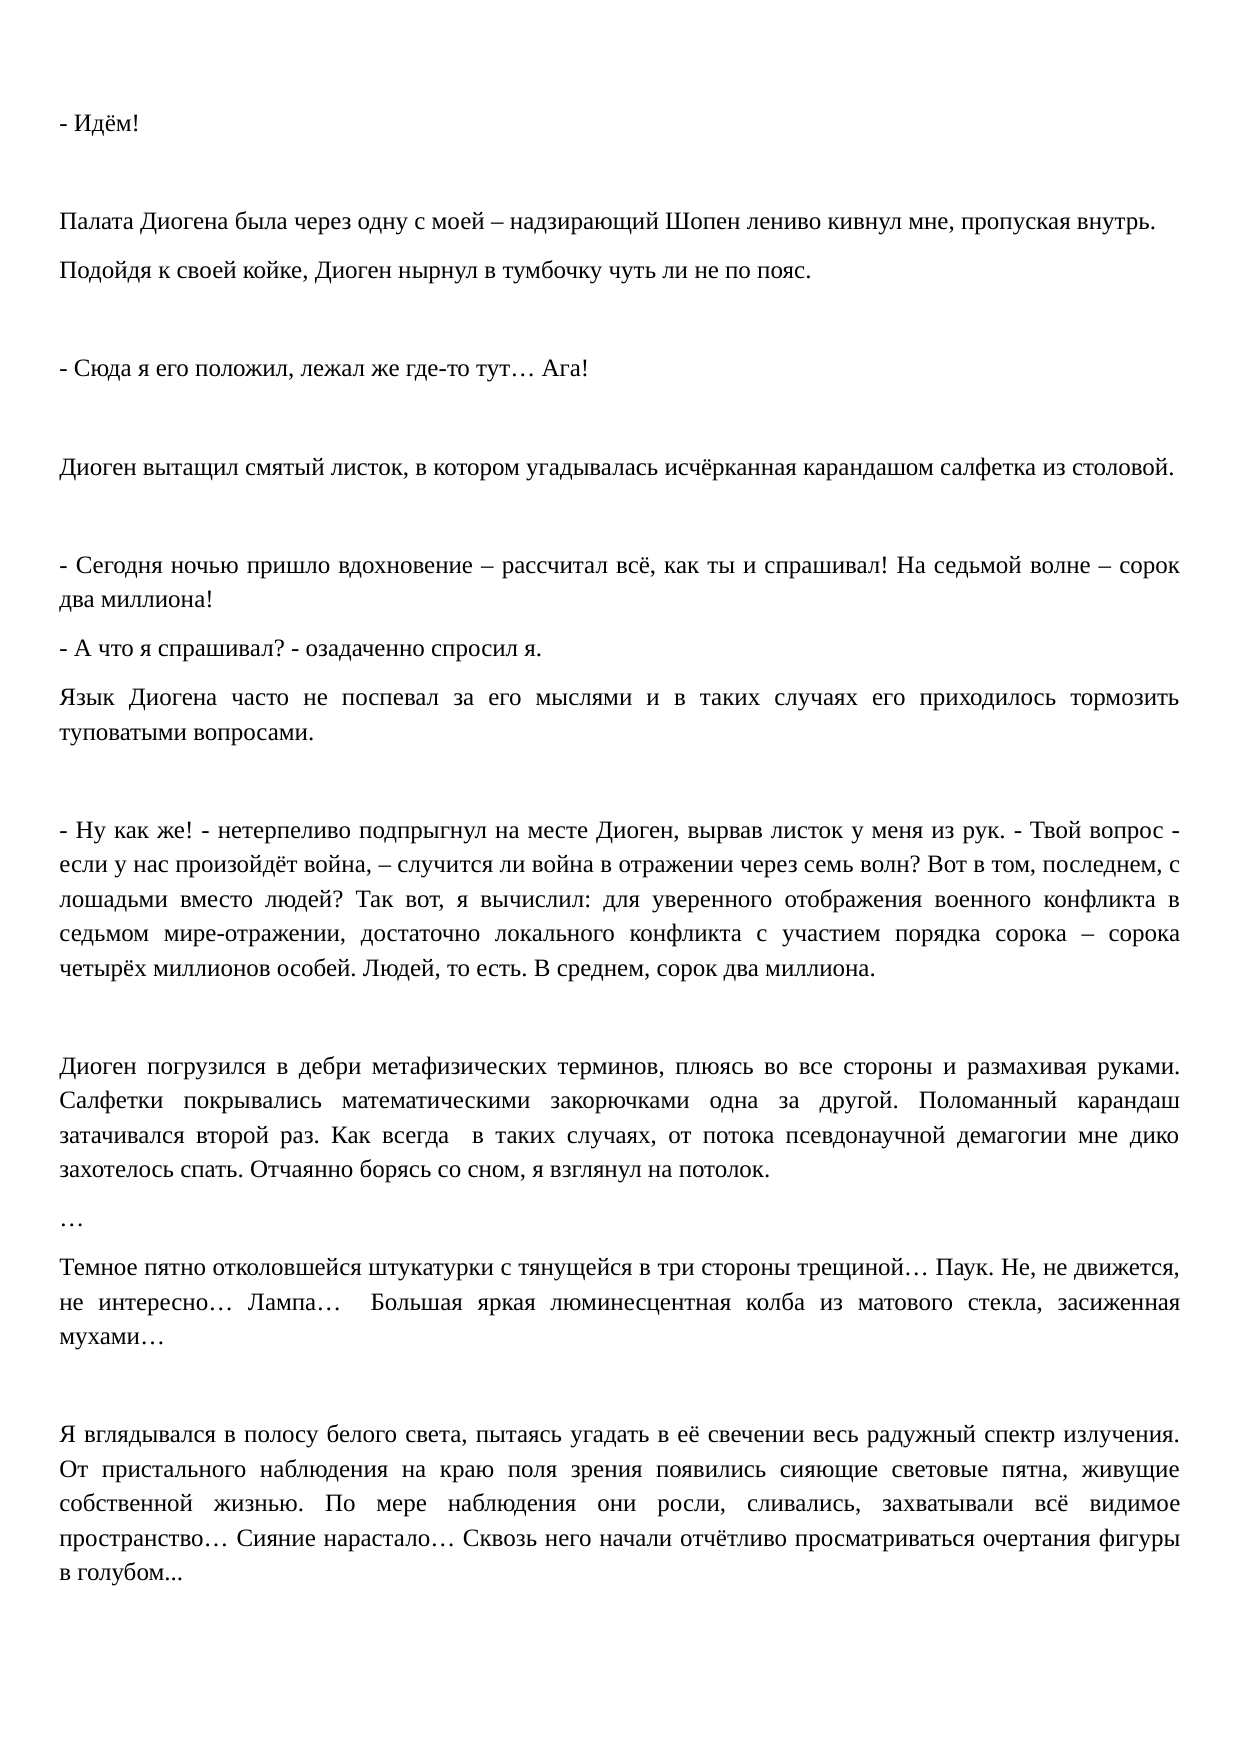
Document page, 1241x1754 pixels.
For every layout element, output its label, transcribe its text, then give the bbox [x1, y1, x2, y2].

text - Сегодня ночью пришло вдохновение – рассчитал всё, как ты и спрашивал! На седьмой волне – сорок два миллиона! [59, 550, 1181, 613]
text Темное пятно отколовшейся штукатурки с тянущейся в три стороны трещиной… Паук. Не, не движется, не интересно… Лампа… Большая яркая люминесцентная колба из матового стекла, засиженная мухами… [59, 1252, 1181, 1350]
text - Ну как же! - нетерпеливо подпрыгнул на месте Диоген, вырвав листок у меня из рук. - Твой вопрос - если у нас произойдёт война, – случится ли война в отражении через семь волн? Вот в том, последнем, с лошадьми вместо людей? Так вот, я вычислил: для уверенного отображения военного конфликта в седьмом мире-отражении, достаточно локального конфликта с участием порядка сорока – сорока четырёх миллионов особей. Людей, то есть. В среднем, сорок два миллиона. [59, 815, 1181, 982]
text - А что я спрашивал? - озадаченно спросил я. [59, 633, 1181, 662]
text - Идём! [59, 108, 1181, 137]
text - Сюда я его положил, лежал же где-то тут… Ага! [59, 353, 1181, 382]
text … [59, 1203, 1181, 1232]
text Диоген вытащил смятый листок, в котором угадывалась исчёрканная карандашом салфетка из столовой. [59, 452, 1181, 480]
text Подойдя к своей койке, Диоген нырнул в тумбочку чуть ли не по пояс. [59, 255, 1181, 284]
text Язык Диогена часто не поспевал за его мыслями и в таких случаях его приходилось тормозить туповатыми вопросами. [59, 682, 1181, 746]
text Диоген погрузился в дебри метафизических терминов, плюясь во все стороны и размахивая руками. Салфетки покрывались математическими закорючками одна за другой. Поломанный карандаш затачивался второй раз. Как всегда в таких случаях, от потока псевдонаучной демагогии мне дико захотелось спать. Отчаянно борясь со сном, я взглянул на потолок. [59, 1051, 1181, 1183]
text Палата Диогена была через одну с моей – надзирающий Шопен лениво кивнул мне, пропуская внутрь. [59, 206, 1181, 235]
text Я вглядывался в полосу белого света, пытаясь угадать в её свечении весь радужный спектр излучения. От пристального наблюдения на краю поля зрения появились сияющие световые пятна, живущие собственной жизнью. По мере наблюдения они росли, сливались, захватывали всё видимое пространство… Сияние нарастало… Сквозь него начали отчётливо просматриваться очертания фигуры в голубом... [59, 1419, 1181, 1586]
